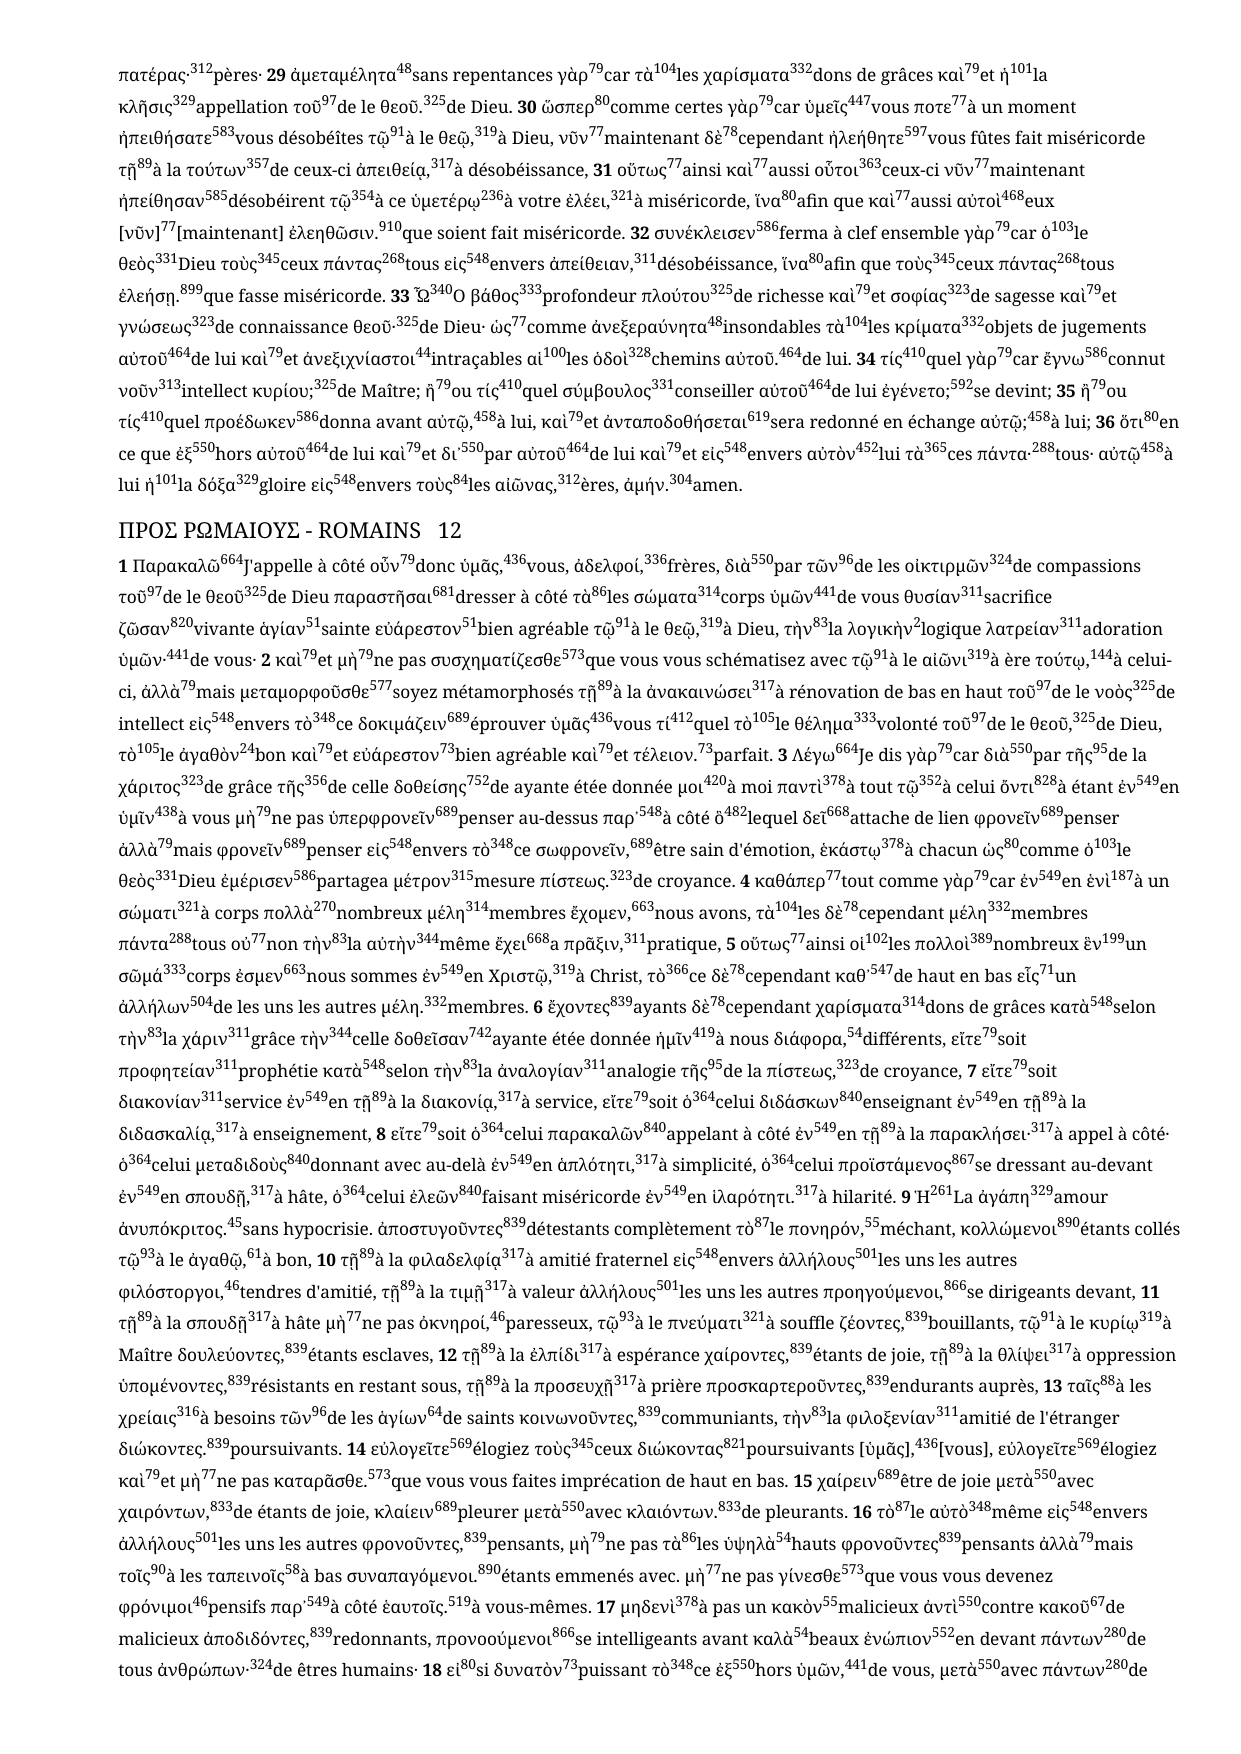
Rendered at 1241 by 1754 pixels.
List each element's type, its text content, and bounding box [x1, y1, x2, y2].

text ΠΡΟΣ ΡΩΜΑΙΟΥΣ - ROMAINS 12 [118, 516, 1181, 545]
text 1 Παρακαλῶ664J'appelle à côté οὖν79donc ὑμᾶς,436vous, ἀδελφοί,336frères, διὰ550par τῶν96de les οἰκτιρμῶν324de compassions τοῦ97de le θεοῦ325de Dieu παραστῆσαι681dresser à côté τὰ86les σώματα314corps ὑμῶν441de vous θυσίαν311sacrifice ζῶσαν820vivante ἁγίαν51sainte εὐάρεστον51bien agréable τῷ91à le θεῷ,319à Dieu, τὴν83la λογικὴν2logique λατρείαν311adoration ὑμῶν·441de vous· 2 καὶ79et μὴ79ne pas συσχηματίζεσθε573que vous vous schématisez avec τῷ91à le αἰῶνι319à ère τούτῳ,144à celui-ci, ἀλλὰ79mais μεταμορφοῦσθε577soyez métamorphosés τῇ89à la ἀνακαινώσει317à rénovation de bas en haut τοῦ97de le νοὸς325de intellect εἰς548envers τὸ348ce δοκιμάζειν689éprouver ὑμᾶς436vous τί412quel τὸ105le θέλημα333volonté τοῦ97de le θεοῦ,325de Dieu, τὸ105le ἀγαθὸν24bon καὶ79et εὐάρεστον73bien agréable καὶ79et τέλειον.73parfait. 3 Λέγω664Je dis γὰρ79car διὰ550par τῆς95de la χάριτος323de grâce τῆς356de celle δοθείσης752de ayante étée donnée μοι420à moi παντὶ378à tout τῷ352à celui ὄντι828à étant ἐν549en ὑμῖν438à vous μὴ79ne pas ὑπερφρονεῖν689penser au-dessus παρ᾽548à côté ὃ482lequel δεῖ668attache de lien φρονεῖν689penser ἀλλὰ79mais φρονεῖν689penser εἰς548envers τὸ348ce σωφρονεῖν,689être sain d'émotion, ἑκάστῳ378à chacun ὡς80comme ὁ103le θεὸς331Dieu ἐμέρισεν586partagea μέτρον315mesure πίστεως.323de croyance. 4 καθάπερ77tout comme γὰρ79car ἐν549en ἑνὶ187à un σώματι321à corps πολλὰ270nombreux μέλη314membres ἔχομεν,663nous avons, τὰ104les δὲ78cependant μέλη332membres πάντα288tous οὐ77non τὴν83la αὐτὴν344même ἔχει668a πρᾶξιν,311pratique, 5 οὕτως77ainsi οἱ102les πολλοὶ389nombreux ἓν199un σῶμά333corps ἐσμεν663nous sommes ἐν549en Χριστῷ,319à Christ, τὸ366ce δὲ78cependant καθ᾽547de haut en bas εἷς71un ἀλλήλων504de les uns les autres μέλη.332membres. 6 ἔχοντες839ayants δὲ78cependant χαρίσματα314dons de grâces κατὰ548selon τὴν83la χάριν311grâce τὴν344celle δοθεῖσαν742ayante étée donnée ἡμῖν419à nous διάφορα,54différents, εἴτε79soit προφητείαν311prophétie κατὰ548selon τὴν83la ἀναλογίαν311analogie τῆς95de la πίστεως,323de croyance, 7 εἴτε79soit διακονίαν311service ἐν549en τῇ89à la διακονίᾳ,317à service, εἴτε79soit ὁ364celui διδάσκων840enseignant ἐν549en τῇ89à la διδασκαλίᾳ,317à enseignement, 8 εἴτε79soit ὁ364celui παρακαλῶν840appelant à côté ἐν549en τῇ89à la παρακλήσει·317à appel à côté· ὁ364celui μεταδιδοὺς840donnant avec au-delà ἐν549en ἁπλότητι,317à simplicité, ὁ364celui προϊστάμενος867se dressant au-devant ἐν549en σπουδῇ,317à hâte, ὁ364celui ἐλεῶν840faisant miséricorde ἐν549en ἱλαρότητι.317à hilarité. 9 Ἡ261La ἀγάπη329amour ἀνυπόκριτος.45sans hypocrisie. ἀποστυγοῦντες839détestants complètement τὸ87le πονηρόν,55méchant, κολλώμενοι890étants collés τῷ93à le ἀγαθῷ,61à bon, 10 τῇ89à la φιλαδελφίᾳ317à amitié fraternel εἰς548envers ἀλλήλους501les uns les autres φιλόστοργοι,46tendres d'amitié, τῇ89à la τιμῇ317à valeur ἀλλήλους501les uns les autres προηγούμενοι,866se dirigeants devant, 11 τῇ89à la σπουδῇ317à hâte μὴ77ne pas ὀκνηροί,46paresseux, τῷ93à le πνεύματι321à souffle ζέοντες,839bouillants, τῷ91à le κυρίῳ319à Maître δουλεύοντες,839étants esclaves, 12 τῇ89à la ἐλπίδι317à espérance χαίροντες,839étants de joie, τῇ89à la θλίψει317à oppression ὑπομένοντες,839résistants en restant sous, τῇ89à la προσευχῇ317à prière προσκαρτεροῦντες,839endurants auprès, 13 ταῖς88à les χρείαις316à besoins τῶν96de les ἁγίων64de saints κοινωνοῦντες,839communiants, τὴν83la φιλοξενίαν311amitié de l'étranger διώκοντες.839poursuivants. 14 εὐλογεῖτε569élogiez τοὺς345ceux διώκοντας821poursuivants [ὑμᾶς],436[vous], εὐλογεῖτε569élogiez καὶ79et μὴ77ne pas καταρᾶσθε.573que vous vous faites imprécation de haut en bas. 15 χαίρειν689être de joie μετὰ550avec χαιρόντων,833de étants de joie, κλαίειν689pleurer μετὰ550avec κλαιόντων.833de pleurants. 16 τὸ87le αὐτὸ348même εἰς548envers ἀλλήλους501les uns les autres φρονοῦντες,839pensants, μὴ79ne pas τὰ86les ὑψηλὰ54hauts φρονοῦντες839pensants ἀλλὰ79mais τοῖς90à les ταπεινοῖς58à bas συναπαγόμενοι.890étants emmenés avec. μὴ77ne pas γίνεσθε573que vous vous devenez φρόνιμοι46pensifs παρ᾽549à côté ἑαυτοῖς.519à vous-mêmes. 17 μηδενὶ378à pas un κακὸν55malicieux ἀντὶ550contre κακοῦ67de malicieux ἀποδιδόντες,839redonnants, προνοούμενοι866se intelligeants avant καλὰ54beaux ἐνώπιον552en devant πάντων280de tous ἀνθρώπων·324de êtres humains· 18 εἰ80si δυνατὸν73puissant τὸ348ce ἐξ550hors ὑμῶν,441de vous, μετὰ550avec πάντων280de tous ἀνθρώπων324de êtres humains εἰρηνεύοντες·839pacifiants· 19 μὴ79ne pas ἑαυτοὺς515vous-mêmes ἐκδικοῦντες,839vengeants, ἀγαπητοί,75aimés, ἀλλὰ79mais δότε553donnez τόπον313lieu τῇ89à la ὀργῇ,317à colère, γέγραπται654a été graphé γάρ·79car· ἐμοὶ420à moi ἐκδίκησις,329vengeance, ἐγὼ431moi ἀνταποδώσω,602je redonnerai en échange, λέγει668dit κύριος.331Maître. 20 ἀλλ᾽79mais ἐὰν80si le cas échéant πεινᾷ921que ait faim ὁ103le ἐχθρός71ennemi σου,442de toi, ψώμιζε570donne la bouchée αὐτόν·452lui· ἐὰν80si le cas échéant διψᾷ,921que ait soif, πότιζε570donne à boire αὐτόν·452lui· τοῦτο348ce-ci γὰρ79car ποιῶν840faisant ἄνθρακας312charbons πυρὸς327de feu σωρεύσεις604tu entasseras ἐπὶ548sur τὴν83la κεφαλὴν311tête αὐτοῦ.464de lui. 21 μὴ77ne pas νικῶ578sois vaincu ὑπὸ550sous τοῦ99de le κακοῦ67de malicieux ἀλλὰ79mais νίκα570vaincs ἐν549en τῷ93à le ἀγαθῷ61à bon τὸ87le κακόν.55malicieux. [118, 550, 1181, 1682]
text 1 Λέγω664Je dis οὖν,79donc, μὴ340ne pas ἀπώσατο592se poussa au loin ὁ103le θεὸς331Dieu τὸν85le λαὸν313peuple αὐτοῦ;464de lui; μὴ77ne pas γένοιτο·696que se devienne· καὶ77aussi γὰρ79car ἐγὼ431moi Ἰσραηλίτης331Israélite εἰμί,664je suis, ἐκ550hors σπέρματος327de semence Ἀβραάμ,325de Abraam, φυλῆς323de tribu Βενιαμίν.325de Benyamin. 2 οὐκ77non ἀπώσατο592se poussa au loin ὁ103le θεὸς331Dieu τὸν85le λαὸν313peuple αὐτοῦ464de lui ὃν480lequel προέγνω.586connut avant. ἢ79ou οὐκ77non οἴδατε639vous avez su ἐν549en Ἠλίᾳ319à Élia τί399quel λέγει668dit ἡ101la γραφή,329graphe, ὡς77comme ἐντυγχάνει668intercède τῷ91à le θεῷ319à Dieu κατὰ550contre τοῦ97de le Ἰσραήλ;325de Israël; 3 κύριε,337Maître, τοὺς84les προφήτας312prophètes σου442de toi ἀπέκτειναν,585tuèrent catégoriquement, τὰ86les θυσιαστήριά314autels des sacrifices σου442de toi κατέσκαψαν,585creusèrent de haut en bas, κἀγὼ431et moi ὑπελείφθην596je fus laissé dessous μόνος390seul καὶ79et ζητοῦσιν667cherchent τὴν83la ψυχήν311âme μου.424de moi. 4 ἀλλὰ79mais τί399quel λέγει668dit αὐτῷ458à lui ὁ103le χρηματισμός;331négociation du besoin; κατέλιπον582je laissai en contrebas ἐμαυτῷ509à moi-même ἑπτακισχιλίους178sept mille ἄνδρας,312hommes, οἵτινες497lesquels des quelconques οὐκ77non ἔκαμψαν585fléchirent γόνυ315genou τῇ350à celle Βάαλ.325de Baal. 5 οὕτως77ainsi οὖν79donc καὶ77aussi ἐν549en τῷ91à le νῦν77maintenant καιρῷ319à moment λεῖμμα333reste κατ᾽548selon ἐκλογὴν311élection χάριτος323de grâce γέγονεν·642a devenu· 6 εἰ80si δὲ78cependant χάριτι,317à grâce, οὐκέτι77non plus ἐξ550hors ἔργων,326de travaux, ἐπεὶ80puisque ἡ101la χάρις329grâce οὐκέτι77non plus γίνεται674se devient χάρις.329grâce. 7 Τί399Quel οὖν;79donc; ὃ482lequel ἐπιζητεῖ668cherche davantage Ἰσραήλ,331Israël, τοῦτο348ce-ci οὐκ77non ἐπέτυχεν,586obtint le dessus, ἡ101la δὲ78cependant ἐκλογὴ329élection ἐπέτυχεν·586obtint le dessus· οἱ102les δὲ78cependant λοιποὶ389restants ἐπωρώθησαν,599furent rendu calleux, 8 καθὼς77de haut en bas comme γέγραπται·654a été graphé· ἔδωκεν586donna αὐτοῖς457à eux ὁ103le θεὸς331Dieu πνεῦμα315souffle κατανύξεως,323de torpeur, ὀφθαλμοὺς312yeux τοῦ360de ce μὴ77ne pas βλέπειν689regarder καὶ79et ὦτα314oreilles τοῦ360de ce μὴ77ne pas ἀκούειν,689écouter, ἕως552jusqu'à ce que τῆς95de la σήμερον77aujourd'hui ἡμέρας.323de journée. 9 καὶ79et Δαυὶδ331Dauid λέγει·668dit· γενηθήτω565soit devenu ἡ101la τράπεζα329table αὐτῶν463de eux εἰς548envers παγίδα311piège καὶ79et εἰς548envers θήραν311chasse de proie καὶ79et εἰς548envers σκάνδαλον315scandale καὶ79et εἰς548envers ἀνταπόδομα315acte de rétribution αὐτοῖς,457à eux, 10 σκοτισθήτωσαν564soient ténébrés οἱ102les ὀφθαλμοὶ330yeux αὐτῶν463de eux τοῦ360de ce μὴ77ne pas βλέπειν689regarder καὶ79et τὸν85le νῶτον313dos αὐτῶν463de eux διὰ550par παντὸς384de tout σύγκαμψον.554plie avec. 11 Λέγω664Je dis οὖν,79donc, μὴ340ne pas ἔπταισαν585trébuchèrent ἵνα80afin que πέσωσιν;898que tombent; μὴ77ne pas γένοιτο·696que se devienne· ἀλλὰ79mais τῷ93à le αὐτῶν463de eux παραπτώματι321à chute à côté ἡ101la σωτηρία329sauvetage τοῖς92à les ἔθνεσιν320à ethnies εἰς548envers τὸ348ce παραζηλῶσαι681zéler à côté αὐτούς.451eux. 12 εἰ80si δὲ78cependant τὸ105le παράπτωμα333chute à côté αὐτῶν463de eux πλοῦτος331richesse κόσμου325de monde καὶ79et τὸ105le ἥττημα333diminution αὐτῶν463de eux πλοῦτος331richesse ἐθνῶν,326de ethnies, πόσῳ402à combien grand? μᾶλλον77davantage τὸ105le πλήρωμα333plénitude αὐτῶν.463de eux. 13 Ὑμῖν438à Vous δὲ78cependant λέγω664je dis τοῖς92à les ἔθνεσιν·320à ethnies· ἐφ᾽548sur ὅσον482autant lequel μὲν340certes οὖν79donc εἰμι664je suis ἐγὼ431moi ἐθνῶν326de ethnies ἀπόστολος,331envoyé, τὴν83la διακονίαν311service μου424de moi δοξάζω,664je glorifie, 14 εἴ340si πως77en quelque manière παραζηλώσω895que je zéle à côté μου424de moi τὴν83la σάρκα311chair καὶ79et σώσω895que je sauve τινὰς372des quelconques ἐξ550hors αὐτῶν.463de eux. 15 εἰ80si γὰρ79car ἡ101la ἀποβολὴ329rejet au loin αὐτῶν463de eux καταλλαγὴ329réconciliation κόσμου,325de monde, τίς408quelle ἡ101la πρόσλημψις329réception auprès εἰ551si μὴ77ne pas ζωὴ329vie ἐκ550hors νεκρῶν;64de morts; 16 εἰ80si δὲ78cependant ἡ101la ἀπαρχὴ329prémisse ἁγία,45sainte, καὶ77aussi τὸ105le φύραμα·333pâte· καὶ79et εἰ80si ἡ101la ῥίζα329racine ἁγία,45sainte, καὶ77aussi οἱ102les κλάδοι.330branches. 17 Εἰ80Si δέ78cependant τινες389des quelconques τῶν96de les κλάδων324de branches ἐξεκλάσθησαν,599furent retranché, σὺ448toi δὲ78cependant ἀγριέλαιος69d'olivier sauvage ὢν840étant ἐνεκεντρίσθης598tu fus greffé ἐν549en αὐτοῖς457à eux καὶ79et συγκοινωνὸς331communiant avec τῆς95de la ῥίζης323de racine τῆς95de la πιότητος323de graisse τῆς95de la ἐλαίας323de olivier ἐγένου,590tu te devins, 18 μὴ77ne pas κατακαυχῶ574te vante de haut en bas τῶν96de les κλάδων·324de branches· εἰ80si δὲ78cependant κατακαυχᾶσαι672tu te vantes de haut en bas οὐ77non σὺ448toi τὴν83la ῥίζαν311racine βαστάζεις666tu mets en charge ἀλλ᾽79mais ἡ101la ῥίζα329racine σέ.437toi. 19 ἐρεῖς604tu diras οὖν·79donc· ἐξεκλάσθησαν599furent retranché κλάδοι330branches ἵνα80afin que ἐγὼ431moi ἐγκεντρισθῶ.907que je sois greffé. 20 καλῶς·77bellement· τῇ249à la ἀπιστίᾳ317à incroyance ἐξεκλάσθησαν,599furent retranché, σὺ448toi δὲ78cependant τῇ89à la πίστει317à croyance ἕστηκας.640tu as dressé. μὴ79ne pas ὑψηλὰ54hauts φρόνει570pense ἀλλὰ79mais φοβοῦ·574te effraie· 21 εἰ80si γὰρ79car ὁ103le θεὸς331Dieu τῶν96de les κατὰ548selon φύσει317à nature κλάδων324de branches οὐκ77non ἐφείσατο,592se épargna, [μή77[ne pas πως]77en quelque manière] οὐδὲ77non cependant σοῦ442de toi φείσεται.612se épargnera. 22 ἴδε306voici οὖν79donc χρηστότητα311utilité bonté καὶ79et ἀποτομίαν311longue scission θεοῦ·325de Dieu· ἐπὶ548sur μὲν79certes τοὺς345ceux πεσόντας706ayants tombés ἀποτομία,329longue scission, ἐπὶ548sur δὲ78cependant σὲ437toi χρηστότης329utilité bonté θεοῦ,325de Dieu, ἐὰν80si le cas échéant ἐπιμένῃς919que tu restes sur τῇ89à la χρηστότητι,317à utilité bonté, ἐπεὶ80puisque καὶ77aussi σὺ448toi ἐκκοπήσῃ.617tu seras coupé à l'excès. 23 κἀκεῖνοι363et ceux-là δέ,78cependant, ἐὰν80si le cas échéant μὴ77ne pas ἐπιμένωσιν920que restent sur τῇ89à la ἀπιστίᾳ,317à incroyance, ἐγκεντρισθήσονται·618seront greffé· δυνατὸς47puissant γάρ79car ἐστιν668est ὁ103le θεὸς331Dieu πάλιν77de nouveau ἐγκεντρίσαι681greffer αὐτούς.451eux. 24 εἰ80si γὰρ79car σὺ448toi ἐκ550hors τῆς95de la κατὰ548selon φύσιν311nature ἐξεκόπης598tu fus coupé à l'excès ἀγριελαίου63de d'olivier sauvage καὶ79et παρὰ548à côté φύσιν311nature ἐνεκεντρίσθης598tu fus greffé εἰς548envers καλλιέλαιον,311olivier cultivé, πόσῳ402à combien grand? μᾶλλον77davantage οὗτοι363ceux-ci οἱ497ceux κατὰ548selon φύσιν311nature ἐγκεντρισθήσονται618seront greffé τῇ249à la ἰδίᾳ119à en propre ἐλαίᾳ.317à olivier. 25 Οὐ77Non γὰρ79car θέλω664je veux ὑμᾶς436vous ἀγνοεῖν,689méconnaître, ἀδελφοί,336frères, τὸ87le μυστήριον315mystère τοῦτο,140ce-ci, ἵνα80afin que μὴ77ne pas ἦτε918que vous soyez [παρ᾽]549[à côté] ἑαυτοῖς519à vous-mêmes φρόνιμοι,46pensifs, ὅτι80en ce que πώρωσις329callosité ἀπὸ550au loin μέρους327de part τῷ91à le Ἰσραὴλ319à Israël γέγονεν642a devenu ἄχρι80jusqu'à l'extrémité οὗ492de lequel τὸ105le πλήρωμα333plénitude τῶν98de les ἐθνῶν326de ethnies εἰσέλθῃ899que vienne à l'intérieur 26 καὶ79et οὕτως77ainsi πᾶς287tout Ἰσραὴλ331Israël σωθήσεται,619sera sauvé, καθὼς77de haut en bas comme γέγραπται·654a été graphé· ἥξει606surgira ἐκ550hors Σιὼν323de Sion ὁ364celui ῥυόμενος,867se délivrant, ἀποστρέψει606détournera au loin ἀσεβείας310impiétés ἀπὸ550au loin Ἰακώβ.325de Iakob. 27 καὶ79et αὕτη362celle-ci αὐτοῖς457à eux ἡ101la παρ᾽550à côté ἐμοῦ424de moi διαθήκη,329disposition, ὅταν80lorsque le cas échéant ἀφέλωμαι901que je me saisisse au loin τὰς82les ἁμαρτίας310fautes αὐτῶν.463de eux. 28 κατὰ548selon μὲν79certes τὸ87le εὐαγγέλιον315évangile ἐχθροὶ46ennemis δι᾽548par le fait de ὑμᾶς,436vous, κατὰ548selon δὲ78cependant τὴν83la ἐκλογὴν311élection ἀγαπητοὶ46aimés διὰ548par le fait de τοὺς84les πατέρας·312pères· 29 ἀμεταμέλητα48sans repentances γὰρ79car τὰ104les χαρίσματα332dons de grâces καὶ79et ἡ101la κλῆσις329appellation τοῦ97de le θεοῦ.325de Dieu. 30 ὥσπερ80comme certes γὰρ79car ὑμεῖς447vous ποτε77à un moment ἠπειθήσατε583vous désobéîtes τῷ91à le θεῷ,319à Dieu, νῦν77maintenant δὲ78cependant ἠλεήθητε597vous fûtes fait miséricorde τῇ89à la τούτων357de ceux-ci ἀπειθείᾳ,317à désobéissance, 31 οὕτως77ainsi καὶ77aussi οὗτοι363ceux-ci νῦν77maintenant ἠπείθησαν585désobéirent τῷ354à ce ὑμετέρῳ236à votre ἐλέει,321à miséricorde, ἵνα80afin que καὶ77aussi αὐτοὶ468eux [νῦν]77[maintenant] ἐλεηθῶσιν.910que soient fait miséricorde. 32 συνέκλεισεν586ferma à clef ensemble γὰρ79car ὁ103le θεὸς331Dieu τοὺς345ceux πάντας268tous εἰς548envers ἀπείθειαν,311désobéissance, ἵνα80afin que τοὺς345ceux πάντας268tous ἐλεήσῃ.899que fasse miséricorde. 33 Ὦ340O βάθος333profondeur πλούτου325de richesse καὶ79et σοφίας323de sagesse καὶ79et γνώσεως323de connaissance θεοῦ·325de Dieu· ὡς77comme ἀνεξεραύνητα48insondables τὰ104les κρίματα332objets de jugements αὐτοῦ464de lui καὶ79et ἀνεξιχνίαστοι44intraçables αἱ100les ὁδοὶ328chemins αὐτοῦ.464de lui. 34 τίς410quel γὰρ79car ἔγνω586connut νοῦν313intellect κυρίου;325de Maître; ἢ79ou τίς410quel σύμβουλος331conseiller αὐτοῦ464de lui ἐγένετο;592se devint; 35 ἢ79ou τίς410quel προέδωκεν586donna avant αὐτῷ,458à lui, καὶ79et ἀνταποδοθήσεται619sera redonné en échange αὐτῷ;458à lui; 36 ὅτι80en ce que ἐξ550hors αὐτοῦ464de lui καὶ79et δι᾽550par αὐτοῦ464de lui καὶ79et εἰς548envers αὐτὸν452lui τὰ365ces πάντα·288tous· αὐτῷ458à lui ἡ101la δόξα329gloire εἰς548envers τοὺς84les αἰῶνας,312ères, ἀμήν.304amen. [118, 59, 1181, 497]
